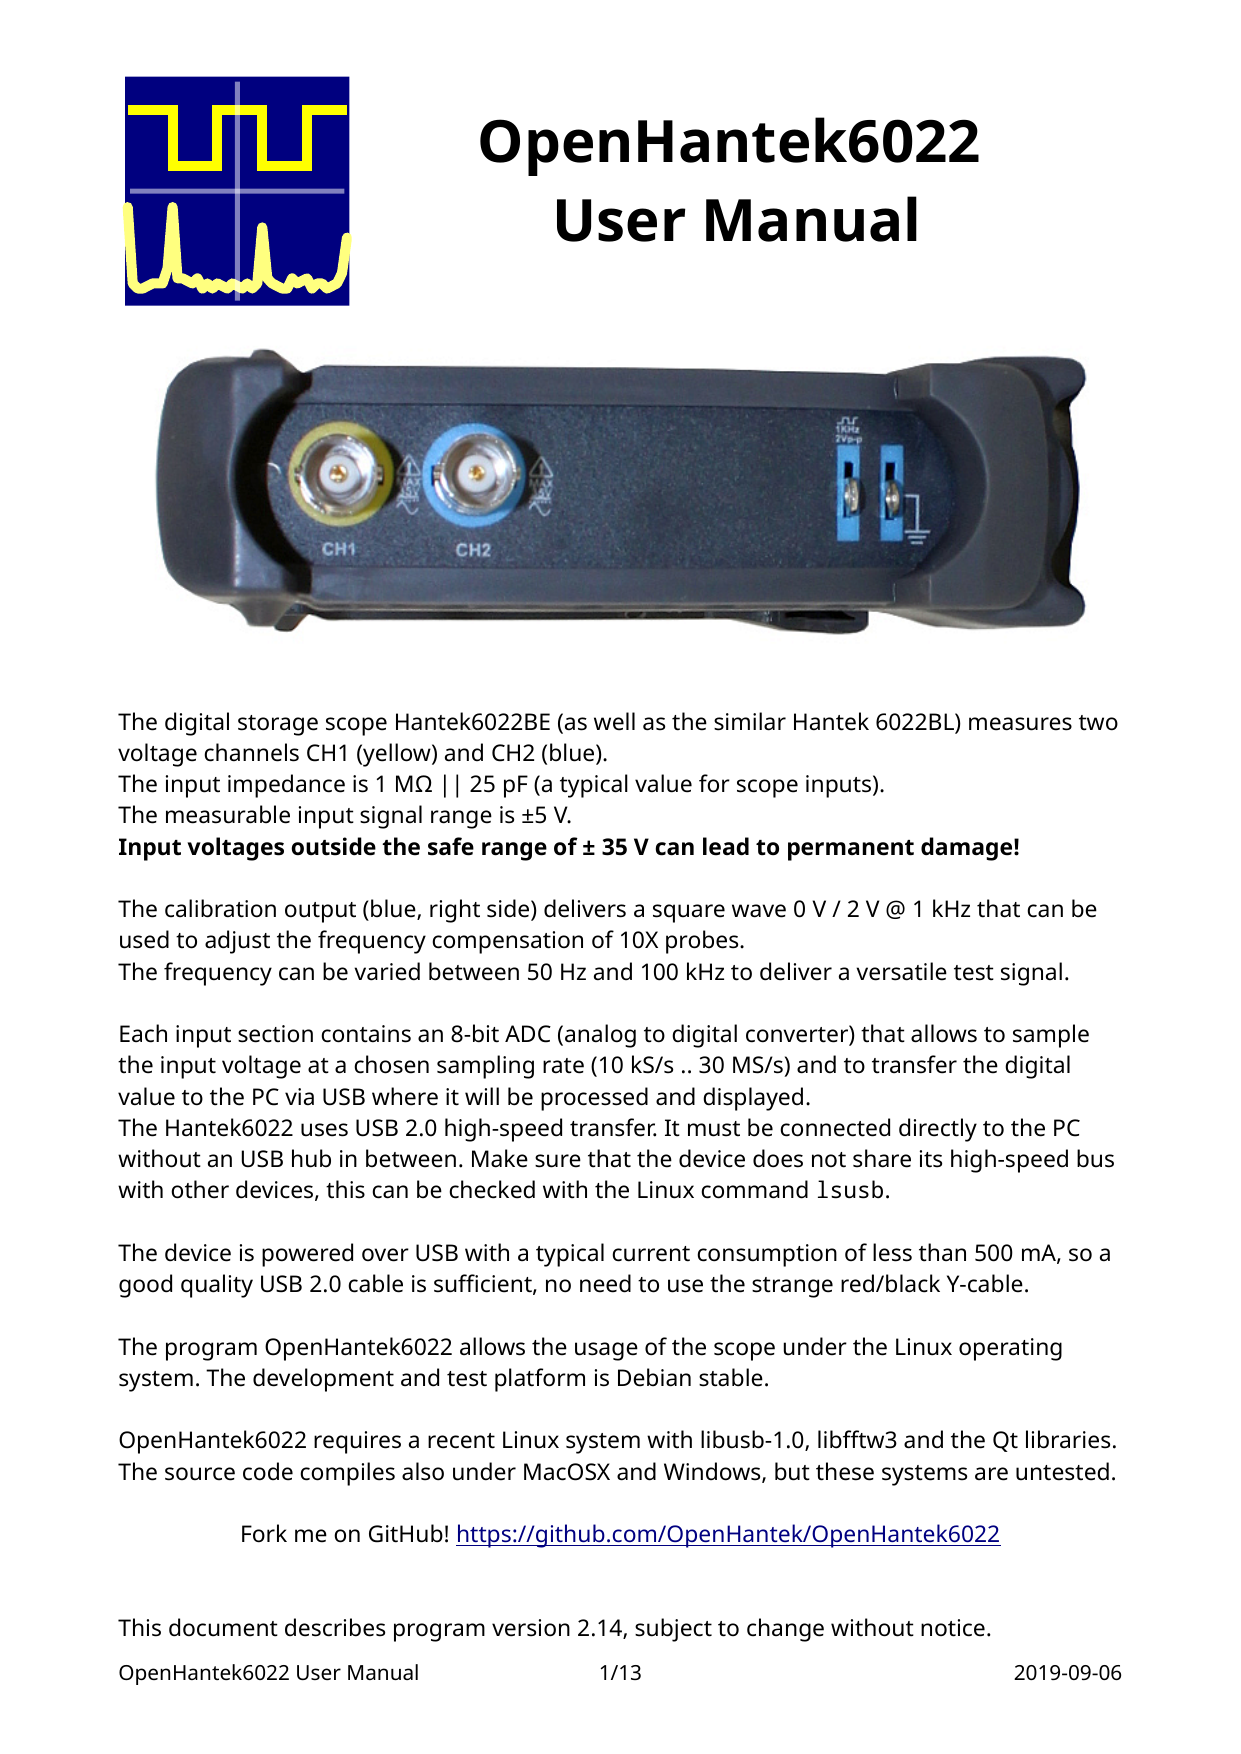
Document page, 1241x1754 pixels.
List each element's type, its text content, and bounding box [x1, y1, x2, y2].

text The digital storage scope Hantek6022BE (as well as the similar Hantek 6022BL) measures two voltage channels CH1 (yellow) and CH2 (blue). [118, 706, 1122, 768]
text OpenHantek6022 requires a recent Linux system with libusb-1.0, libfftw3 and the Qt libraries. The source code compiles also under MacOSX and Windows, but these systems are untested. [118, 1424, 1122, 1487]
text The device is powered over USB with a typical current consumption of less than 500 mA, so a good quality USB 2.0 cable is sufficient, no need to use the strange red/black Y-cable. [118, 1237, 1122, 1299]
text Each input section contains an 8-bit ADC (analog to digital converter) that allows to sample the input voltage at a chosen sampling rate (10 kS/s .. 30 MS/s) and to transfer the digital value to the PC via USB where it will be processed and displayed. [118, 1018, 1122, 1112]
text Input voltages outside the safe range of ± 35 V can lead to permanent damage! [118, 831, 1122, 862]
title OpenHantek6022 User Manual [350, 100, 1122, 259]
text The calibration output (blue, right side) delivers a square wave 0 V / 2 V @ 1 kHz that can be used to adjust the frequency compensation of 10X probes. [118, 893, 1122, 956]
text The measurable input signal range is ±5 V. [118, 799, 1122, 831]
text The Hantek6022 uses USB 2.0 high-speed transfer. It must be connected directly to the PC without an USB hub in between. Make sure that the device does not share its high-speed bus with other devices, this can be checked with the Linux command lsusb. [118, 1112, 1122, 1206]
text This document describes program version 2.14, subject to change without notice. [118, 1612, 1122, 1643]
picture [118, 305, 1113, 677]
text Fork me on GitHub! https://github.com/OpenHantek/OpenHantek6022 [118, 1518, 1122, 1549]
text The program OpenHantek6022 allows the usage of the scope under the Linux operating system. The development and test platform is Debian stable. [118, 1331, 1122, 1393]
text The input impedance is 1 MΩ || 25 pF (a typical value for scope inputs). [118, 768, 1122, 799]
title [118, 100, 125, 259]
text The frequency can be varied between 50 Hz and 100 kHz to deliver a versatile test signal. [118, 956, 1122, 987]
